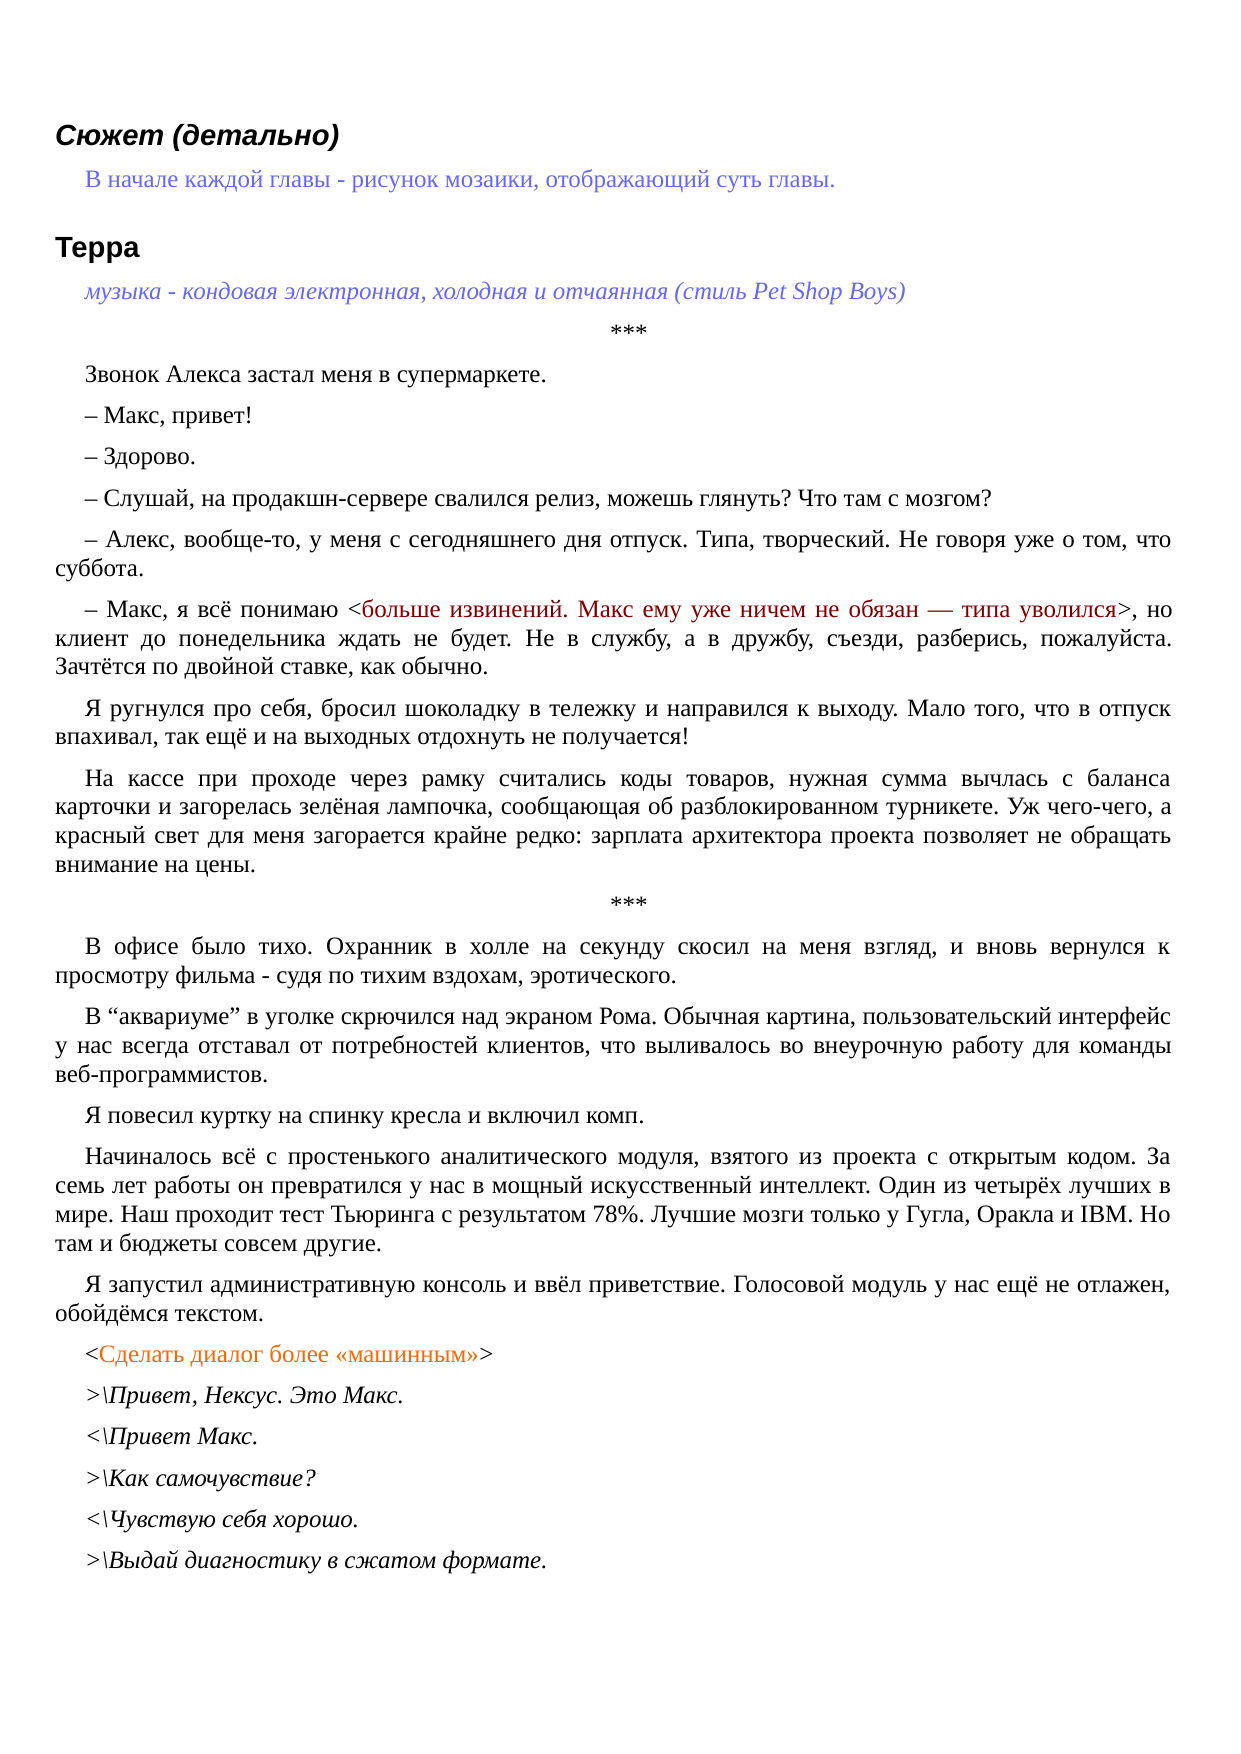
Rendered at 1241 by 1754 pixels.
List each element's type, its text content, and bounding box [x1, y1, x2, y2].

text *** [55, 318, 1172, 346]
text В начале каждой главы - рисунок мозаики, отображающий суть главы. [55, 164, 1172, 193]
text – Алекс, вообще-то, у меня с сегодняшнего дня отпуск. Типа, творческий. Не говоря уже о том, что суббота. [55, 524, 1172, 581]
text Я повесил куртку на спинку кресла и включил комп. [55, 1100, 1172, 1129]
text – Слушай, на продакшн-сервере свалился релиз, можешь глянуть? Что там с мозгом? [55, 483, 1172, 511]
text – Здорово. [55, 441, 1172, 470]
text Начиналось всё с простенького аналитического модуля, взятого из проекта с открытым кодом. За семь лет работы он превратился у нас в мощный искусственный интеллект. Один из четырёх лучших в мире. Наш проходит тест Тьюринга с результатом 78%. Лучшие мозги только у Гугла, Оракла и IBM. Но там и бюджеты совсем другие. [55, 1141, 1172, 1256]
text <\Привет Макс. [55, 1421, 1172, 1450]
text >\Выдай диагностику в сжатом формате. [55, 1545, 1172, 1574]
text Звонок Алекса застал меня в супермаркете. [55, 359, 1172, 388]
text <Сделать диалог более «машинным»> [55, 1339, 1172, 1368]
text В офисе было тихо. Охранник в холле на секунду скосил на меня взгляд, и вновь вернулся к просмотру фильма - судя по тихим вздохам, эротического. [55, 931, 1172, 989]
text На кассе при проходе через рамку считались коды товаров, нужная сумма вычлась с баланса карточки и загорелась зелёная лампочка, сообщающая об разблокированном турникете. Уж чего-чего, а красный свет для меня загорается крайне редко: зарплата архитектора проекта позволяет не обращать внимание на цены. [55, 763, 1172, 878]
text <\Чувствую себя хорошо. [55, 1504, 1172, 1533]
text – Макс, привет! [55, 400, 1172, 429]
text музыка - кондовая электронная, холодная и отчаянная (стиль Pet Shop Boys) [55, 276, 1172, 305]
text Я ругнулся про себя, бросил шоколадку в тележку и направился к выходу. Мало того, что в отпуск впахивал, так ещё и на выходных отдохнуть не получается! [55, 693, 1172, 750]
subtitle Терра [55, 230, 1172, 264]
text *** [55, 890, 1172, 919]
text Я запустил административную консоль и ввёл приветствие. Голосовой модуль у нас ещё не отлажен, обойдёмся текстом. [55, 1269, 1172, 1326]
text >\Как самочувствие? [55, 1463, 1172, 1491]
text >\Привет, Нексус. Это Макс. [55, 1380, 1172, 1409]
subtitle Сюжет (детально) [55, 118, 1172, 152]
text – Макс, я всё понимаю <больше извинений. Макс ему уже ничем не обязан — типа уволился>, но клиент до понедельника ждать не будет. Не в службу, а в дружбу, съезди, разберись, пожалуйста. Зачтётся по двойной ставке, как обычно. [55, 594, 1172, 680]
text В “аквариуме” в уголке скрючился над экраном Рома. Обычная картина, пользовательский интерфейс у нас всегда отставал от потребностей клиентов, что выливалось во внеурочную работу для команды веб-программистов. [55, 1001, 1172, 1088]
